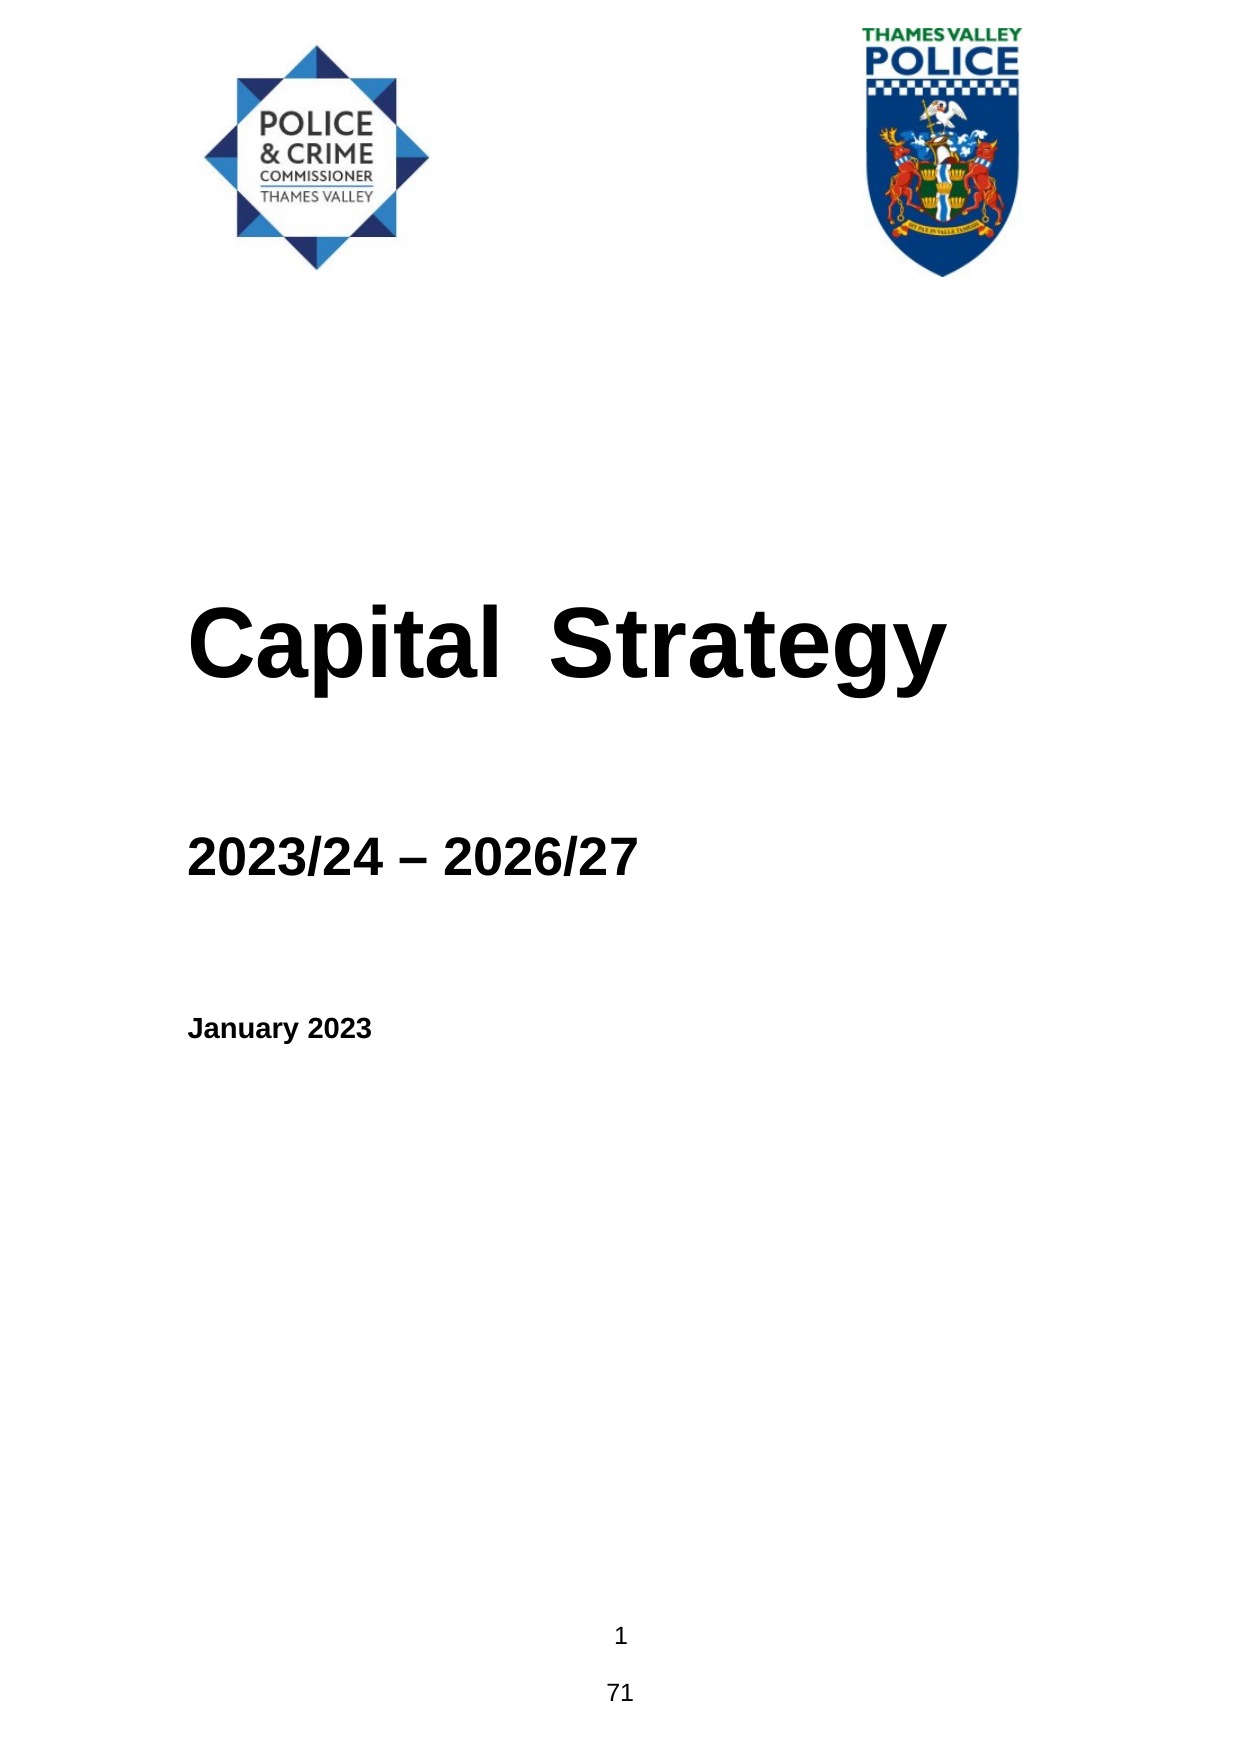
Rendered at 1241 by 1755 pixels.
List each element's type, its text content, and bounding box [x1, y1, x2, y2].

subtitle January 2023 [187, 1012, 1066, 1045]
text 2023/24 – 2026/27 [187, 825, 1066, 887]
text Capital Strategy [187, 587, 1066, 700]
